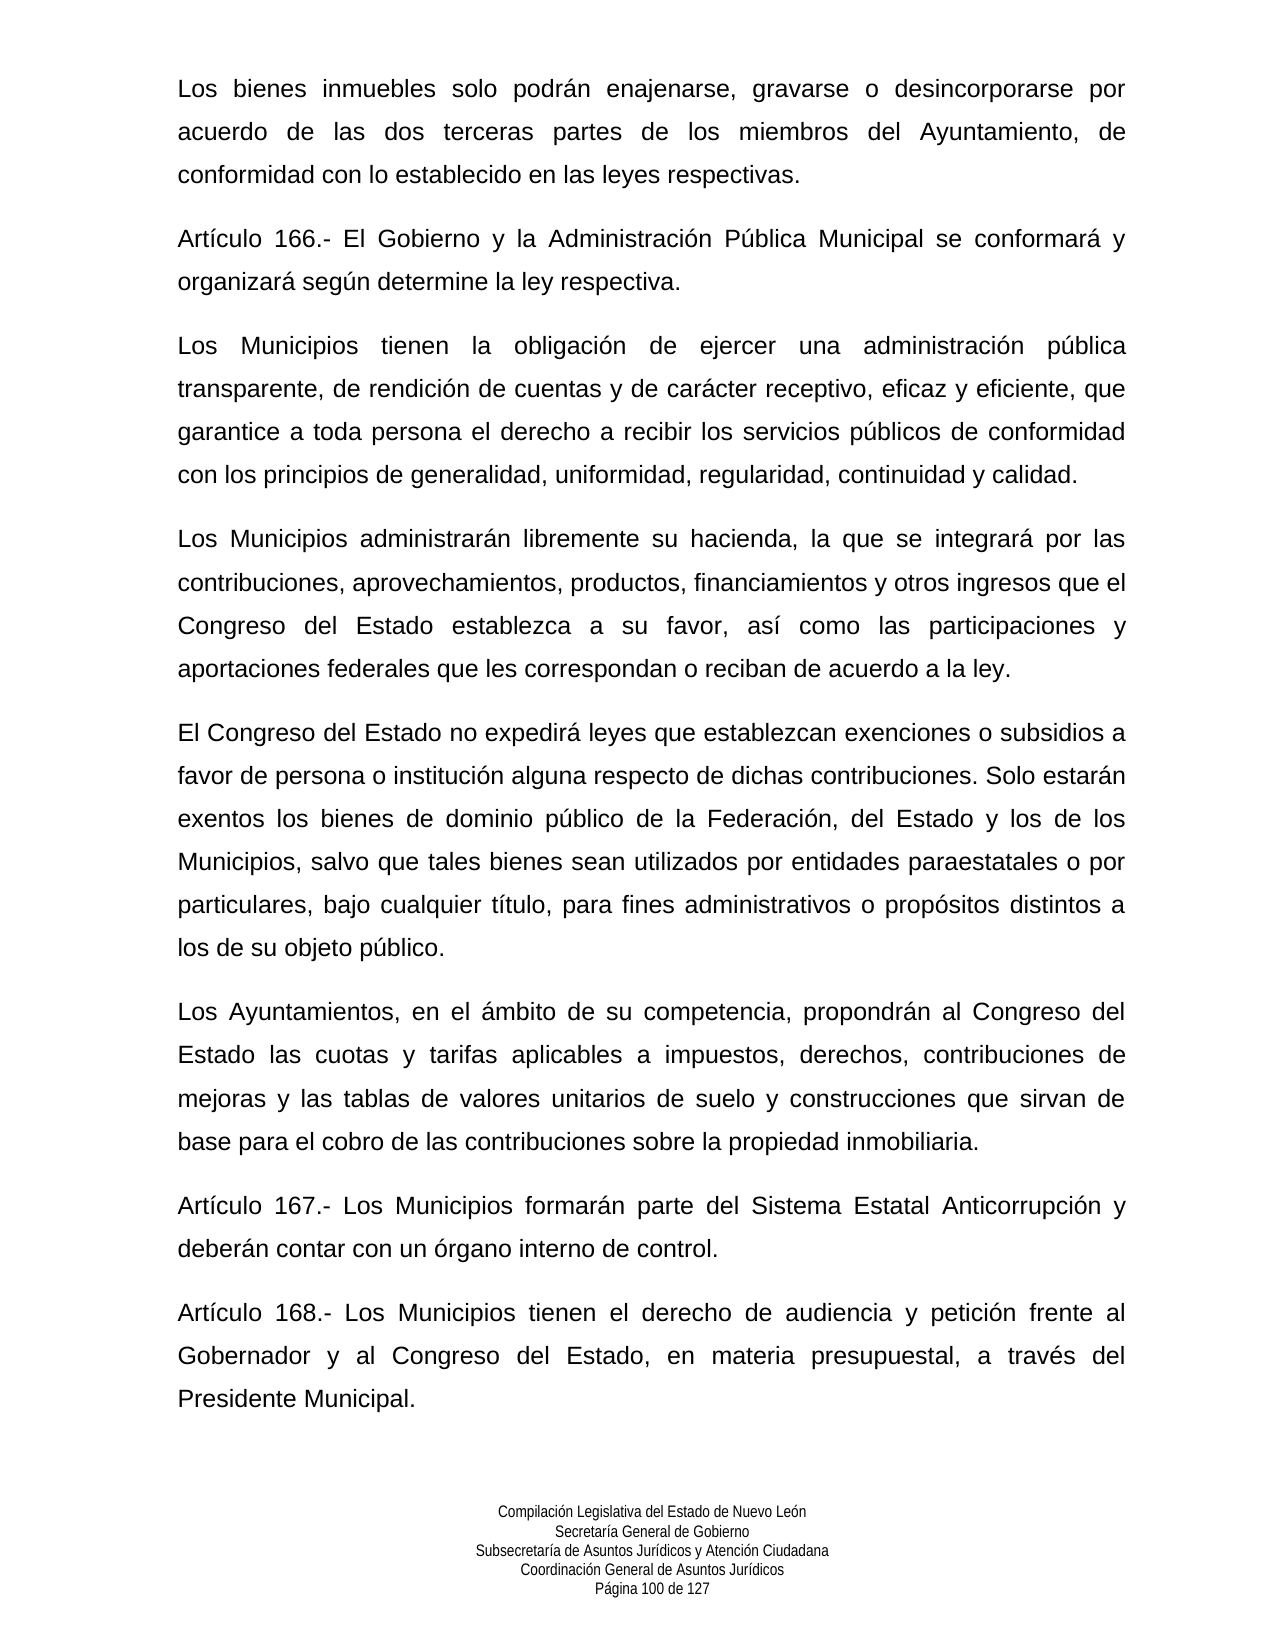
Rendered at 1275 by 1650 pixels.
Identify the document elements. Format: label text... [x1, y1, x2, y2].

text Artículo 168.- Los Municipios tienen el derecho de audiencia y petición frente al Gobernador y al Congreso del Estado, en materia presupuestal, a través del Presidente Municipal. [177, 1298, 1127, 1413]
text Artículo 166.- El Gobierno y la Administración Pública Municipal se conformará y organizará según determine la ley respectiva. [177, 224, 1127, 296]
text Los Municipios tienen la obligación de ejercer una administración pública transparente, de rendición de cuentas y de carácter receptivo, eficaz y eficiente, que garantice a toda persona el derecho a recibir los servicios públicos de conformidad con los principios de generalidad, uniformidad, regularidad, continuidad y calidad. [177, 331, 1127, 489]
text Los Municipios administrarán libremente su hacienda, la que se integrará por las contribuciones, aprovechamientos, productos, financiamientos y otros ingresos que el Congreso del Estado establezca a su favor, así como las participaciones y aportaciones federales que les correspondan o reciban de acuerdo a la ley. [177, 524, 1127, 683]
text El Congreso del Estado no expedirá leyes que establezcan exenciones o subsidios a favor de persona o institución alguna respecto de dichas contribuciones. Solo estarán exentos los bienes de dominio público de la Federación, del Estado y los de los Municipios, salvo que tales bienes sean utilizados por entidades paraestatales o por particulares, bajo cualquier título, para fines administrativos o propósitos distintos a los de su objeto público. [177, 718, 1127, 962]
text Artículo 167.- Los Municipios formarán parte del Sistema Estatal Anticorrupción y deberán contar con un órgano interno de control. [177, 1191, 1127, 1263]
text Los bienes inmuebles solo podrán enajenarse, gravarse o desincorporarse por acuerdo de las dos terceras partes de los miembros del Ayuntamiento, de conformidad con lo establecido en las leyes respectivas. [177, 74, 1127, 189]
text Los Ayuntamientos, en el ámbito de su competencia, propondrán al Congreso del Estado las cuotas y tarifas aplicables a impuestos, derechos, contribuciones de mejoras y las tablas de valores unitarios de suelo y construcciones que sirvan de base para el cobro de las contribuciones sobre la propiedad inmobiliaria. [177, 997, 1127, 1156]
